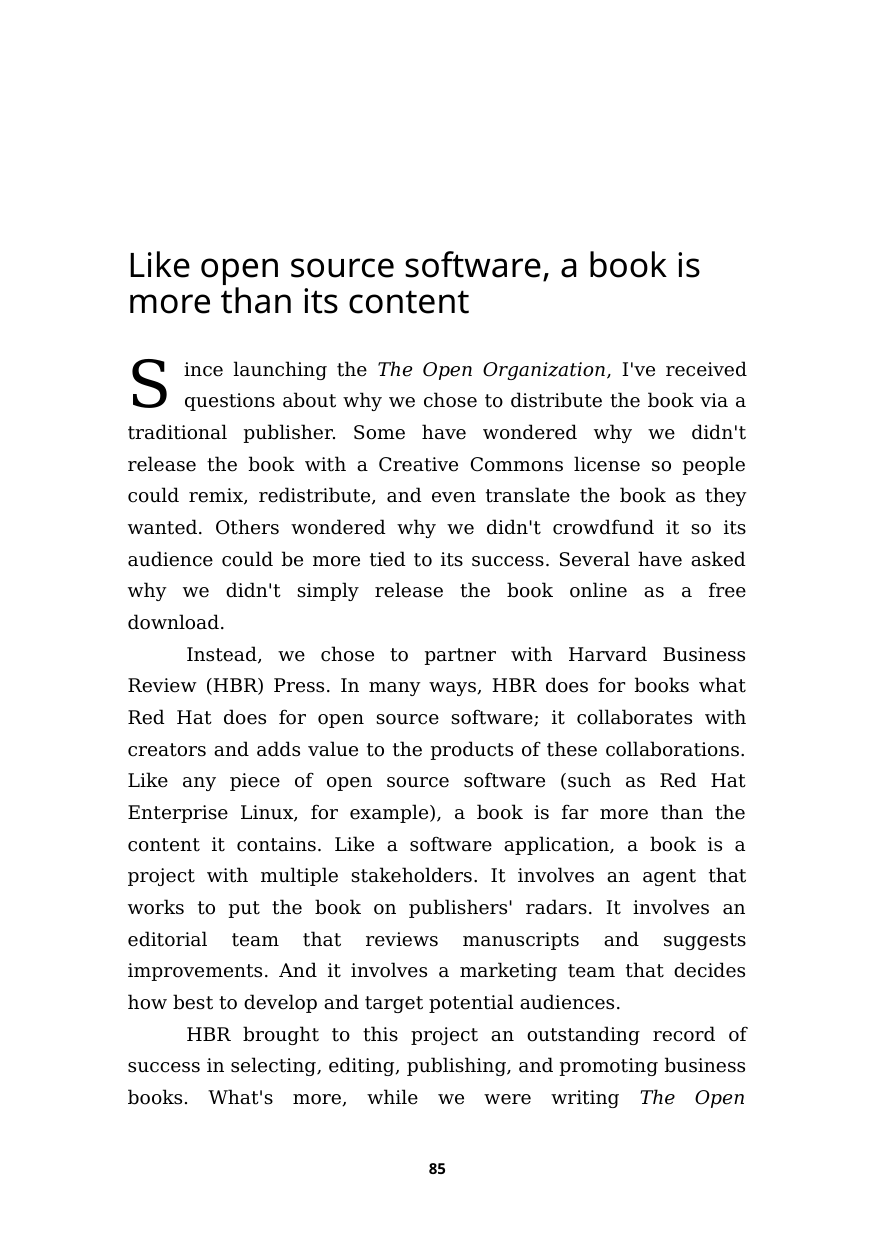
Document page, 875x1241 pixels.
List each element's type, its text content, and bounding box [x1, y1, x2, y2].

subtitle Like open source software, a book is more than its content [127, 246, 747, 324]
text Instead, we chose to partner with Harvard Business Review (HBR) Press. In many ways, HBR does for books what Red Hat does for open source software; it collaborates with creators and adds value to the products of these collaborations. Like any piece of open source software (such as Red Hat Enterprise Linux, for example), a book is far more than the content it contains. Like a software application, a book is a project with multiple stakeholders. It involves an agent that works to put the book on publishers' radars. It involves an editorial team that reviews manuscripts and suggests improvements. And it involves a marketing team that decides how best to develop and target potential audiences. [127, 644, 747, 1014]
text HBR brought to this project an outstanding record of success in selecting, editing, publishing, and promoting business books. What's more, while we were writing The Open [127, 1024, 747, 1109]
text Since launching the The Open Organization, I've received questions about why we chose to distribute the book via a traditional publisher. Some have wondered why we didn't release the book with a Creative Commons license so people could remix, redistribute, and even translate the book as they wanted. Others wondered why we didn't crowdfund it so its audience could be more tied to its success. Several have asked why we didn't simply release the book online as a free download. [127, 359, 747, 634]
